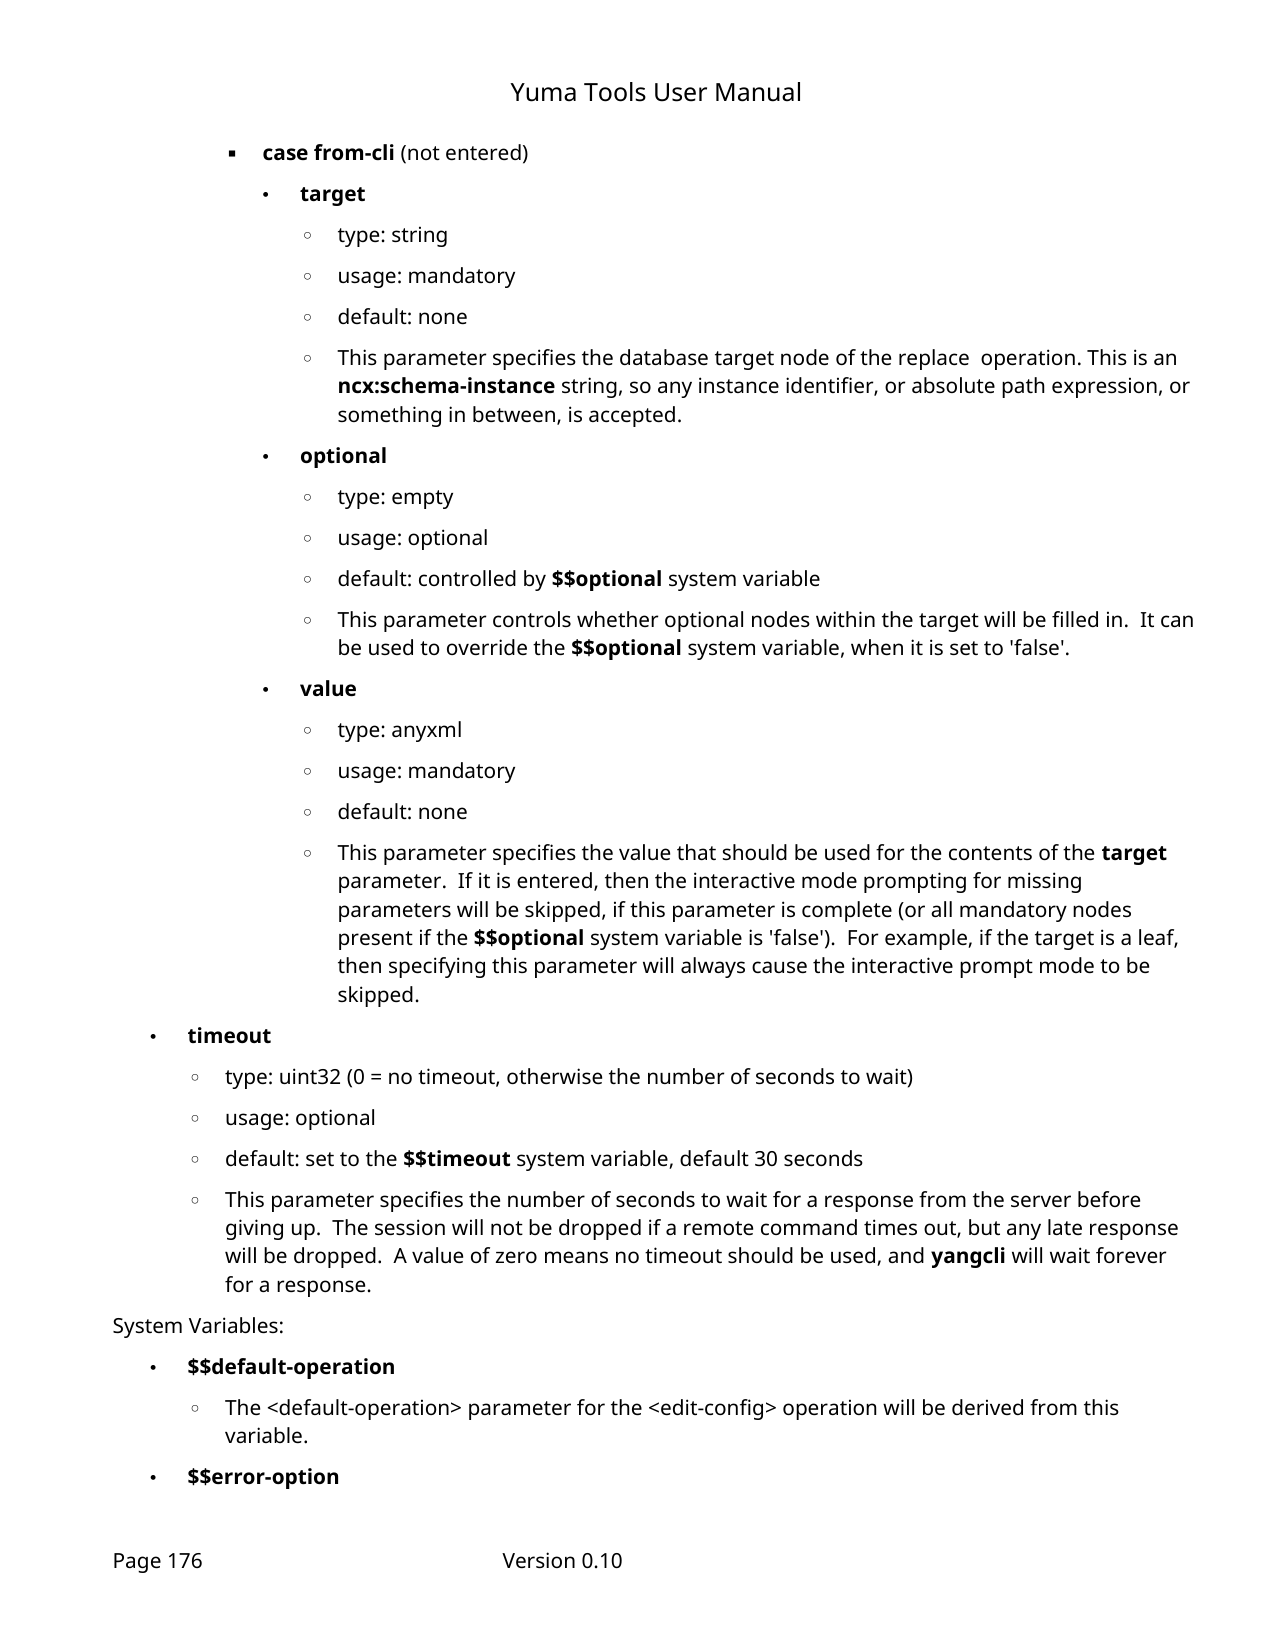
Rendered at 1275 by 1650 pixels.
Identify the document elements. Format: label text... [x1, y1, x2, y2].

list default: none [300, 302, 1200, 331]
list $$default-operation [150, 1352, 1200, 1380]
list timeout [150, 1021, 1200, 1049]
list optional [262, 441, 1200, 469]
list type: uint32 (0 = no timeout, otherwise the number of seconds to wait) [187, 1062, 1200, 1090]
list This parameter specifies the value that should be used for the contents of the target parameter. If it is entered, then the interactive mode prompting for missing parameters will be skipped, if this parameter is complete (or all mandatory nodes present if the $$optional system variable is 'false'). For example, if the target is a leaf, then specifying this parameter will always cause the interactive prompt mode to be skipped. [300, 838, 1200, 1008]
list default: controlled by $$optional system variable [300, 564, 1200, 592]
list usage: optional [300, 523, 1200, 551]
list target [262, 179, 1200, 208]
list default: none [300, 797, 1200, 825]
list usage: mandatory [300, 261, 1200, 290]
list default: set to the $$timeout system variable, default 30 seconds [187, 1144, 1200, 1172]
list $$error-option [150, 1462, 1200, 1491]
list This parameter specifies the number of seconds to wait for a response from the server before giving up. The session will not be dropped if a remote command times out, but any late response will be dropped. A value of zero means no timeout should be used, and yangcli will wait forever for a response. [187, 1185, 1200, 1298]
list case from-cli (not entered) [225, 138, 1200, 167]
list The <default-operation> parameter for the <edit-config> operation will be derived from this variable. [187, 1393, 1200, 1450]
list type: string [300, 220, 1200, 249]
list value [262, 674, 1200, 703]
list This parameter controls whether optional nodes within the target will be filled in. It can be used to override the $$optional system variable, when it is set to 'false'. [300, 605, 1200, 662]
list type: anyxml [300, 715, 1200, 743]
list usage: mandatory [300, 756, 1200, 784]
list This parameter specifies the database target node of the replace operation. This is an ncx:schema-instance string, so any instance identifier, or absolute path expression, or something in between, is accepted. [300, 343, 1200, 428]
text System Variables: [112, 1311, 1200, 1339]
list type: empty [300, 482, 1200, 510]
list usage: optional [187, 1103, 1200, 1131]
